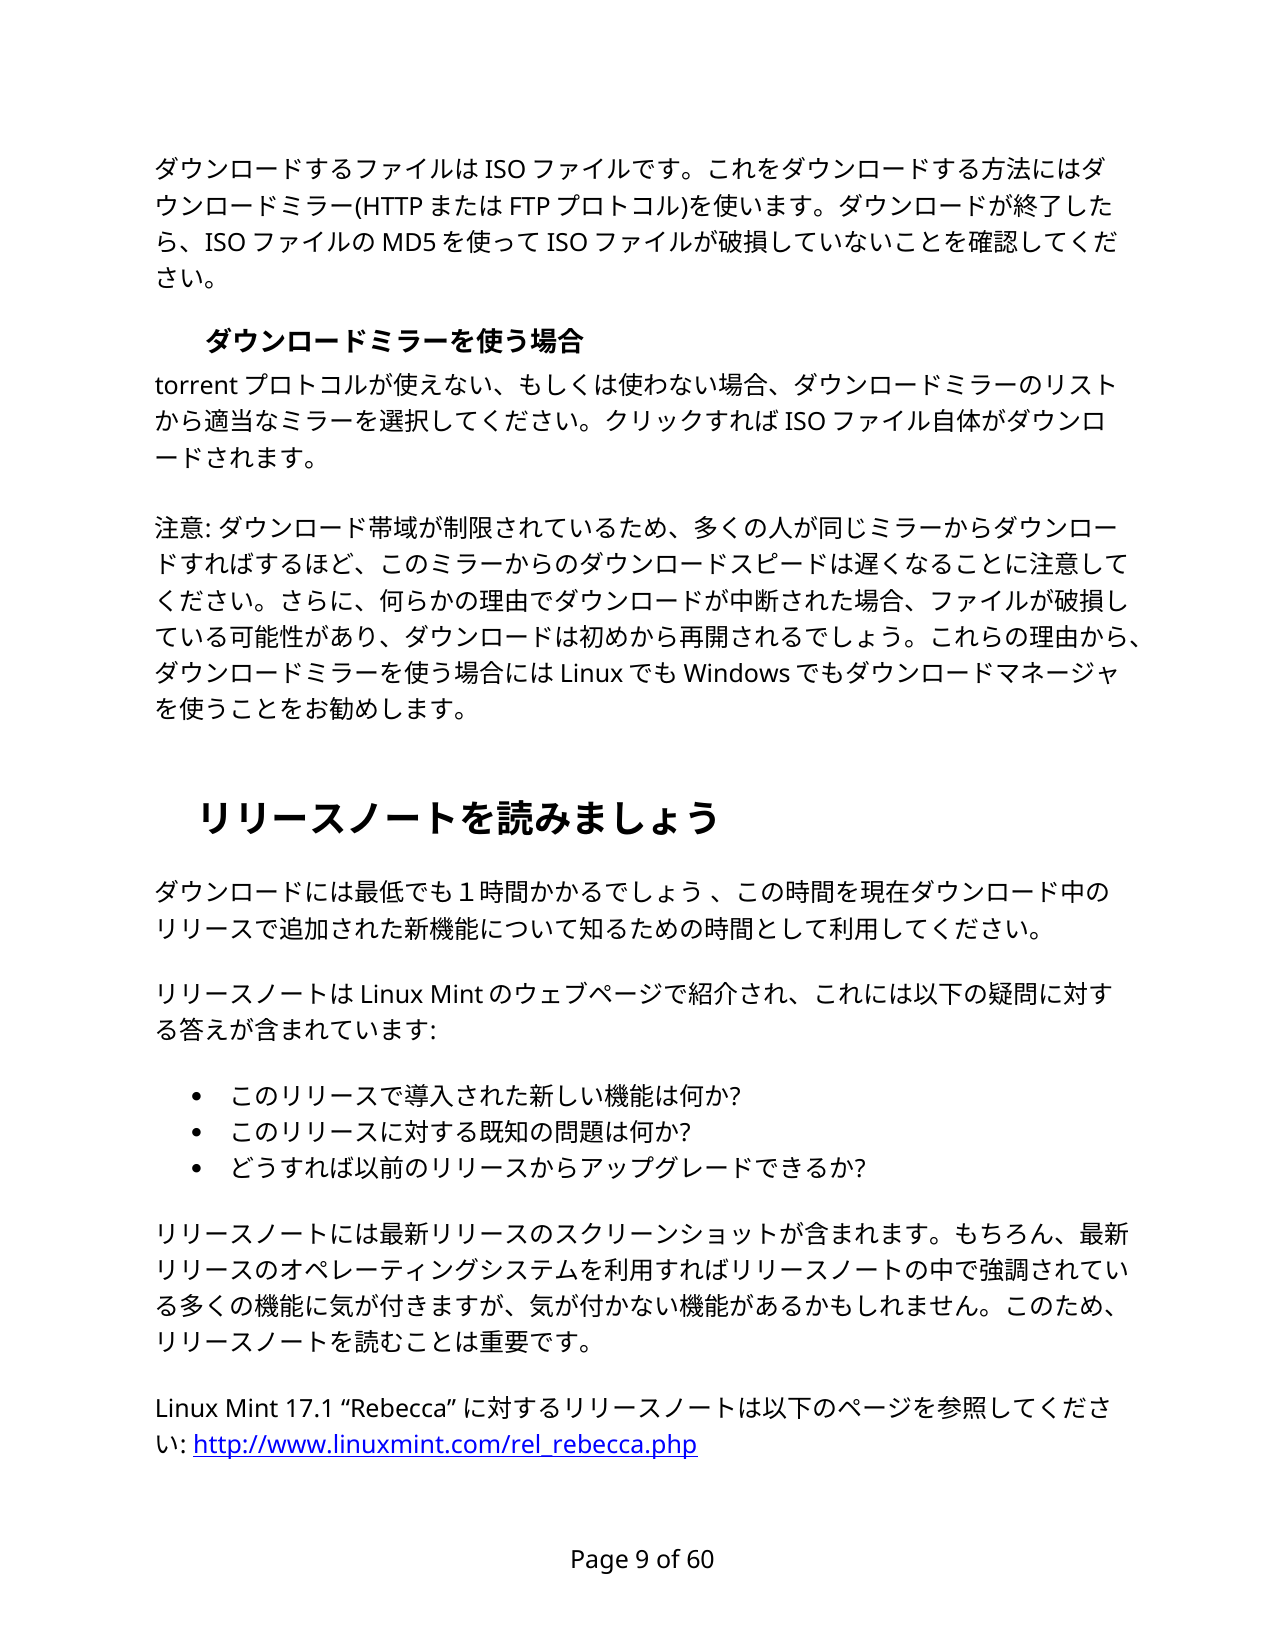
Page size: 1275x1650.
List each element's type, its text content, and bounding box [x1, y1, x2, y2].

text Linux Mint 17.1 “Rebecca” に対するリリースノートは以下のページを参照してください: http://www.linuxmint.com/rel_rebecca.php [154, 1388, 1130, 1461]
text torrentプロトコルが使えない、もしくは使わない場合、ダウンロードミラーのリストから適当なミラーを選択してください。クリックすればISOファイル自体がダウンロードされます。 [154, 366, 1130, 474]
text リリースノートには最新リリースのスクリーンショットが含まれます。もちろん、最新リリースのオペレーティングシステムを利用すればリリースノートの中で強調されている多くの機能に気が付きますが、気が付かない機能があるかもしれません。このため、リリースノートを読むことは重要です。 [154, 1214, 1130, 1359]
list このリリースに対する既知の問題は何か? [192, 1112, 1130, 1149]
subtitle ダウンロードミラーを使う場合 [154, 320, 1130, 359]
subtitle リリースノートを読みましょう [154, 789, 1130, 844]
text 注意: ダウンロード帯域が制限されているため、多くの人が同じミラーからダウンロードすればするほど、このミラーからのダウンロードスピードは遅くなることに注意してください。さらに、何らかの理由でダウンロードが中断された場合、ファイルが破損している可能性があり、ダウンロードは初めから再開されるでしょう。これらの理由から、ダウンロードミラーを使う場合にはLinuxでもWindowsでもダウンロードマネージャを使うことをお勧めします。 [154, 508, 1130, 726]
text ダウンロードには最低でも１時間かかるでしょう 、この時間を現在ダウンロード中のリリースで追加された新機能について知るための時間として利用してください。 [154, 873, 1130, 945]
list どうすれば以前のリリースからアップグレードできるか? [192, 1149, 1130, 1185]
list このリリースで導入された新しい機能は何か? [192, 1076, 1130, 1112]
